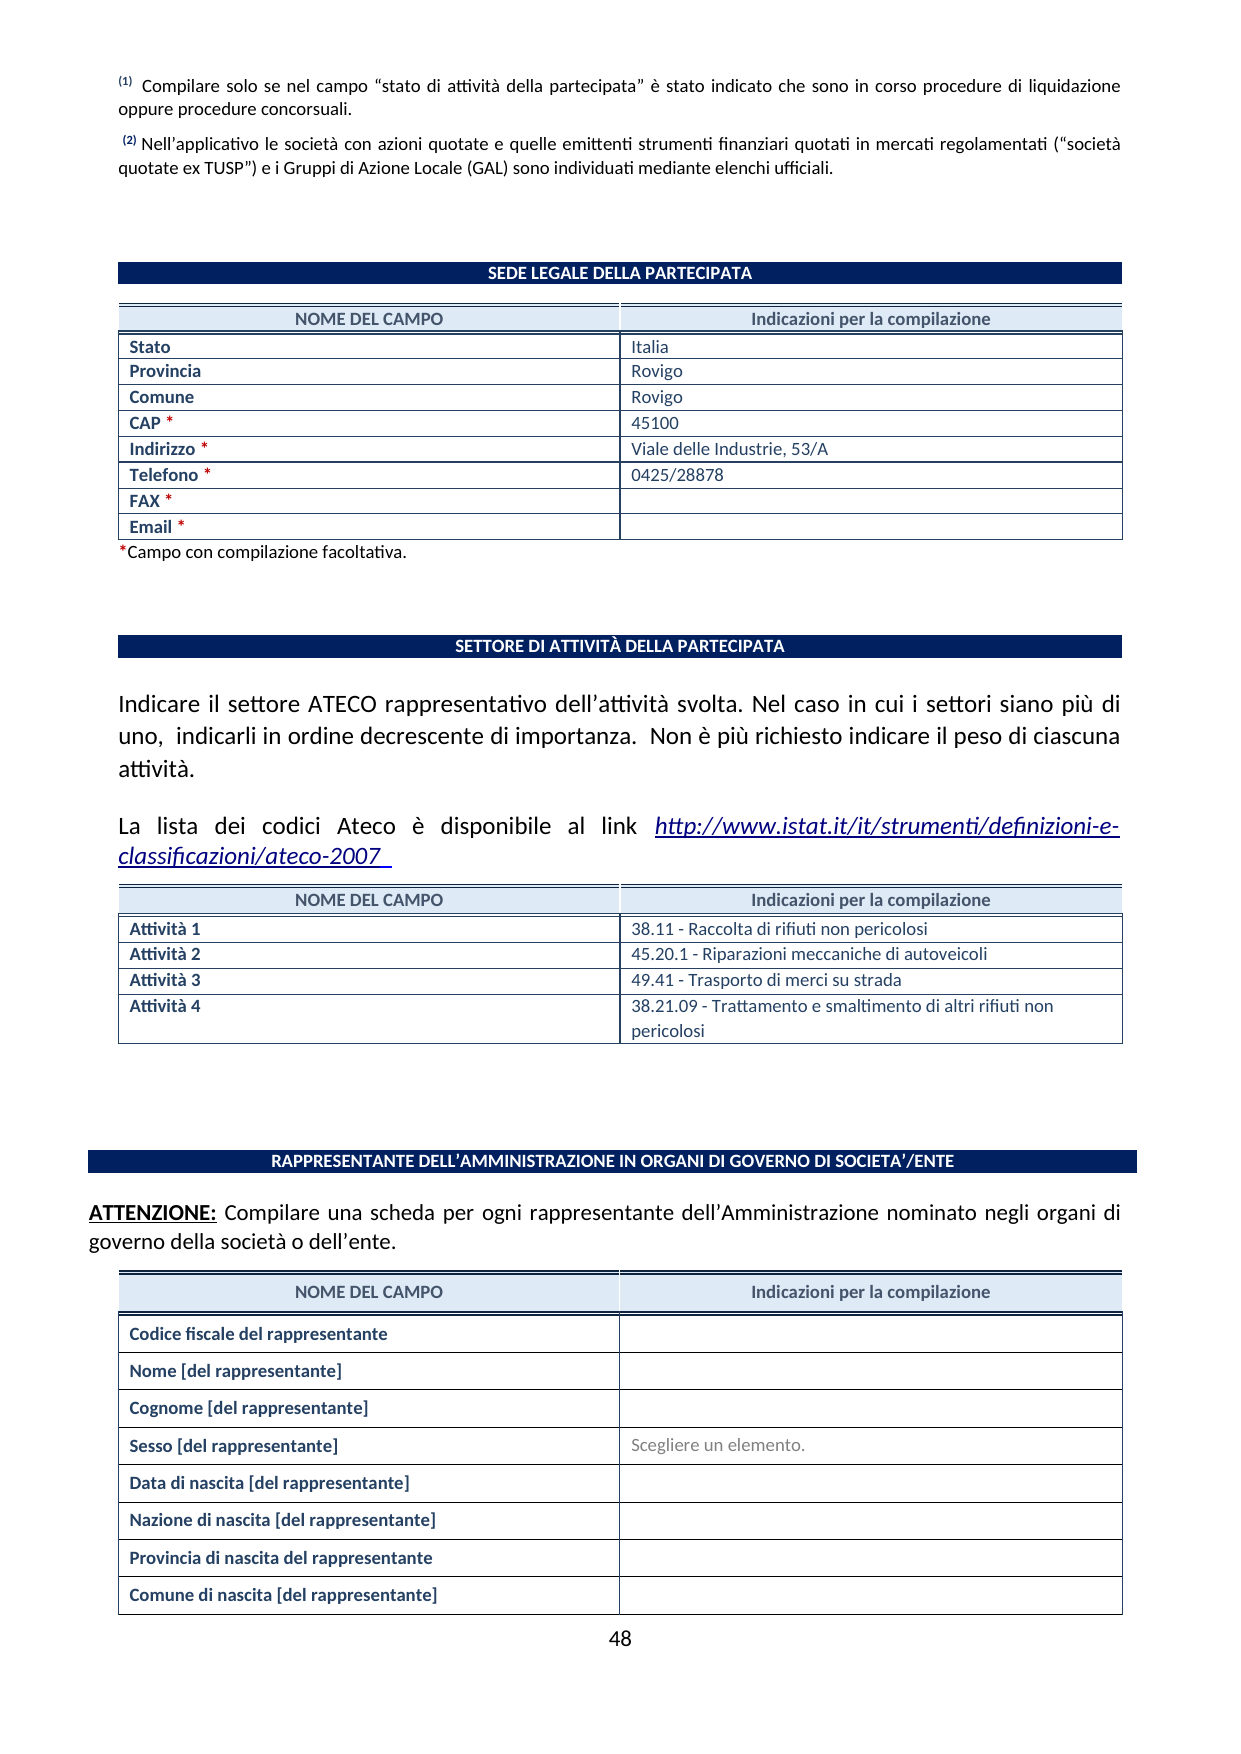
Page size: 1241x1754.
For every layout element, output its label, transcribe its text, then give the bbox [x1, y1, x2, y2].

table_cell [620, 1390, 1122, 1427]
table_cell [620, 1353, 1122, 1389]
text RAPPRESENTANTE DELL’AMMINISTRAZIONE IN ORGANI DI GOVERNO DI SOCIETA’/ENTE [88, 1150, 1137, 1173]
table_cell [620, 1540, 1122, 1576]
table_cell Provincia [119, 359, 619, 384]
table_cell [620, 1316, 1122, 1352]
table_cell Provincia di nascita del rappresentante [119, 1540, 619, 1576]
table_cell Comune di nascita [del rappresentante] [119, 1577, 619, 1613]
table_header Indicazioni per la compilazione [620, 1275, 1122, 1311]
table_cell Scegliere un elemento. [620, 1428, 1122, 1464]
table_header NOME DEL CAMPO [119, 1275, 619, 1311]
table_cell Italia [621, 335, 1122, 358]
table_cell Rovigo [621, 385, 1122, 409]
table_cell Attività 4 [119, 995, 619, 1043]
table_cell [620, 1577, 1122, 1613]
table_cell Attività 2 [119, 943, 619, 967]
table_cell Viale delle Industrie, 53/A [621, 437, 1122, 461]
table_header Indicazioni per la compilazione [621, 307, 1122, 330]
table_cell Sesso [del rappresentante] [119, 1428, 619, 1464]
table_cell Nome [del rappresentante] [119, 1353, 619, 1389]
text SETTORE DI ATTIVITÀ DELLA PARTECIPATA [118, 635, 1122, 658]
table_cell FAX * [119, 489, 619, 513]
text SEDE LEGALE DELLA PARTECIPATA [118, 262, 1122, 284]
table_cell 49.41 - Trasporto di merci su strada [621, 969, 1122, 993]
table_cell Telefono * [119, 463, 619, 487]
table_cell [620, 1503, 1122, 1539]
text *Campo con compilazione facoltativa. [118, 540, 1122, 563]
text (2) Nell’applicativo le società con azioni quotate e quelle emittenti strumenti finanziari quotati in mercati regolamentati (“società quotate ex TUSP”) e i Gruppi di Azione Locale (GAL) sono individuati mediante elenchi ufficiali. [118, 132, 1122, 179]
table_header NOME DEL CAMPO [119, 888, 619, 913]
table_cell Attività 3 [119, 969, 619, 993]
table_cell 45100 [621, 411, 1122, 436]
table_cell 38.21.09 - Trattamento e smaltimento di altri rifiuti non pericolosi [621, 995, 1122, 1043]
table_cell Email * [119, 514, 619, 539]
text Indicare il settore ATECO rappresentativo dell’attività svolta. Nel caso in cui i settori siano più di uno, indicarli in ordine decrescente di importanza. Non è più richiesto indicare il peso di ciascuna attività. [118, 688, 1122, 783]
table_cell Data di nascita [del rappresentante] [119, 1465, 619, 1502]
text (1) Compilare solo se nel campo “stato di attività della partecipata” è stato indicato che sono in corso procedure di liquidazione oppure procedure concorsuali. [118, 74, 1122, 119]
table_header Indicazioni per la compilazione [621, 888, 1122, 913]
table_cell [620, 1465, 1122, 1502]
table_header NOME DEL CAMPO [119, 307, 619, 330]
table_cell Rovigo [621, 359, 1122, 384]
table_cell 0425/28878 [621, 463, 1122, 487]
table_cell Attività 1 [119, 917, 619, 942]
table_cell 45.20.1 - Riparazioni meccaniche di autoveicoli [621, 943, 1122, 967]
text ATTENZIONE: Compilare una scheda per ogni rappresentante dell’Amministrazione nominato negli organi di governo della società o dell’ente. [88, 1198, 1122, 1256]
text La lista dei codici Ateco è disponibile al link http://www.istat.it/it/strumenti/definizioni-e-classificazioni/ateco-2007 [118, 810, 1122, 871]
table_cell Codice fiscale del rappresentante [119, 1316, 619, 1352]
table_cell 38.11 - Raccolta di rifiuti non pericolosi [621, 917, 1122, 942]
table_cell Comune [119, 385, 619, 409]
table_cell Cognome [del rappresentante] [119, 1390, 619, 1427]
table_cell [621, 489, 1122, 513]
table_cell Stato [119, 335, 619, 358]
table_cell Nazione di nascita [del rappresentante] [119, 1503, 619, 1539]
table_cell CAP * [119, 411, 619, 436]
table_cell Indirizzo * [119, 437, 619, 461]
table_cell [621, 514, 1122, 539]
